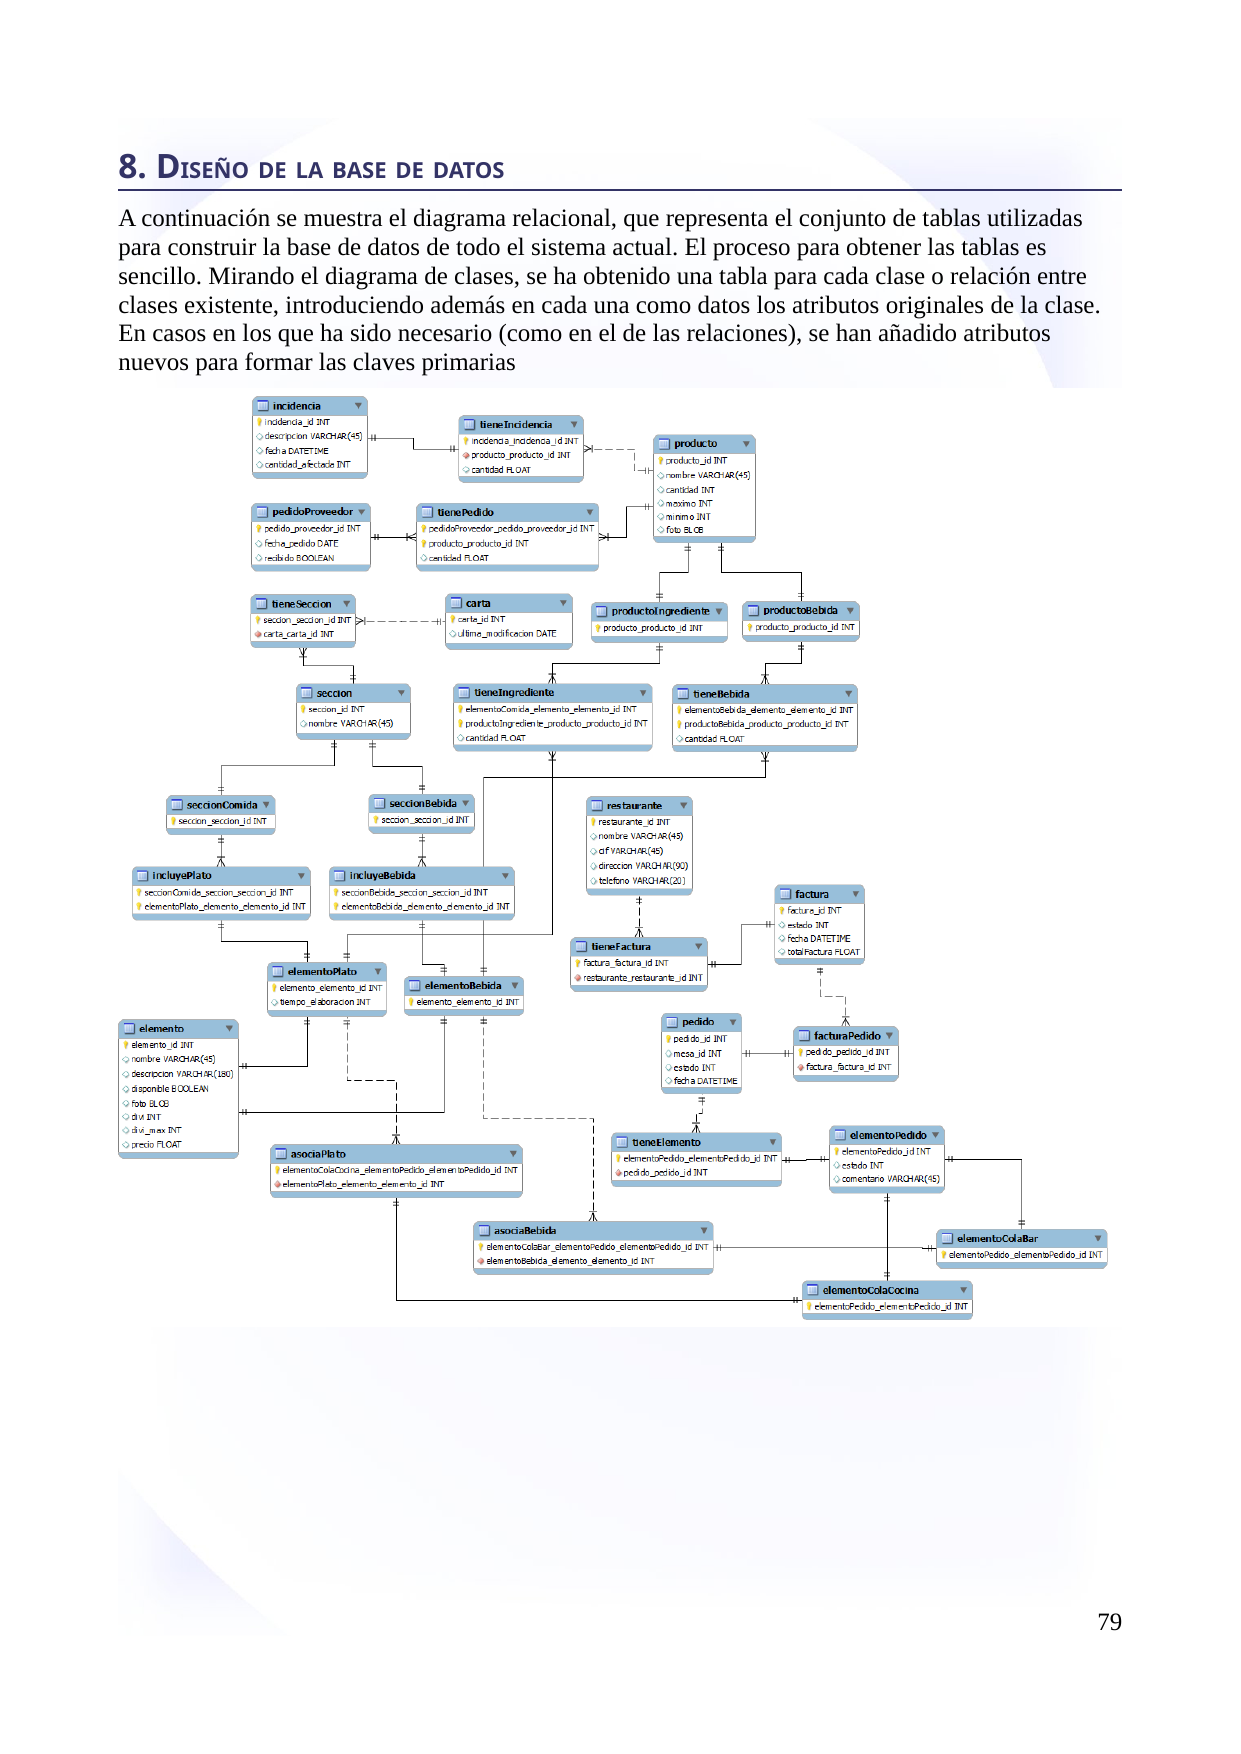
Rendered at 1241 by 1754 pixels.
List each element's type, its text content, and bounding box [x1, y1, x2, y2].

text A continuación se muestra el diagrama relacional, que representa el conjunto de tablas utilizadas para construir la base de datos de todo el sistema actual. El proceso para obtener las tablas es sencillo. Mirando el diagrama de clases, se ha obtenido una tabla para cada clase o relación entre clases existente, introduciendo además en cada una como datos los atributos originales de la clase. En casos en los que ha sido necesario (como en el de las relaciones), se han añadido atributos nuevos para formar las claves primarias [118, 203, 1122, 376]
picture [118, 191, 1122, 203]
picture [118, 376, 1122, 1636]
picture [118, 118, 1122, 143]
subtitle 8. Diseño de la base de datos [118, 143, 1122, 189]
